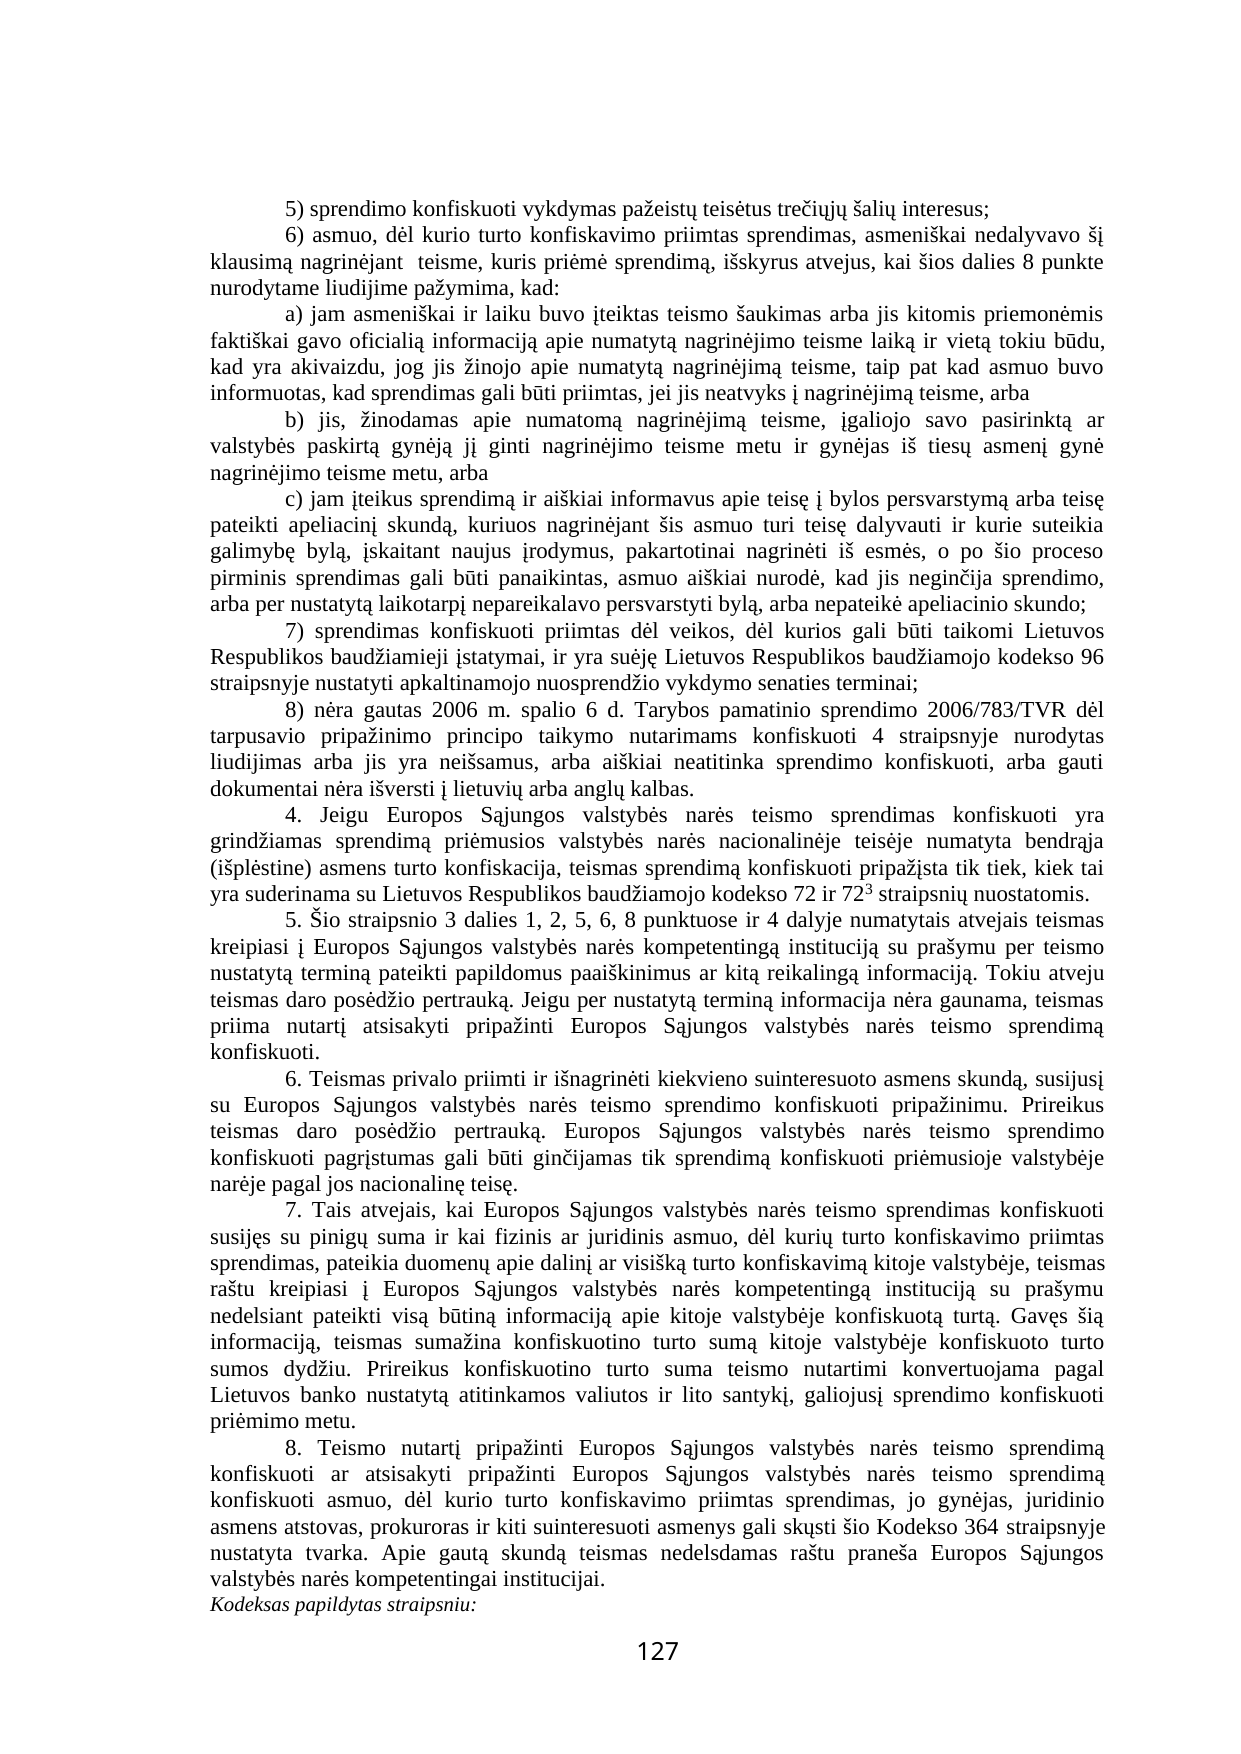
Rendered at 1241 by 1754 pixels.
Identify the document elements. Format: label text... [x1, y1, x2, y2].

text 7. Tais atvejais, kai Europos Sąjungos valstybės narės teismo sprendimas konfiskuoti susijęs su pinigų suma ir kai fizinis ar juridinis asmuo, dėl kurių turto konfiskavimo priimtas sprendimas, pateikia duomenų apie dalinį ar visišką turto konfiskavimą kitoje valstybėje, teismas raštu kreipiasi į Europos Sąjungos valstybės narės kompetentingą instituciją su prašymu nedelsiant pateikti visą būtiną informaciją apie kitoje valstybėje konfiskuotą turtą. Gavęs šią informaciją, teismas sumažina konfiskuotino turto sumą kitoje valstybėje konfiskuoto turto sumos dydžiu. Prireikus konfiskuotino turto suma teismo nutartimi konvertuojama pagal Lietuvos banko nustatytą atitinkamos valiutos ir lito santykį, galiojusį sprendimo konfiskuoti priėmimo metu. [210, 1196, 1106, 1434]
text b) jis, žinodamas apie numatomą nagrinėjimą teisme, įgaliojo savo pasirinktą ar valstybės paskirtą gynėją jį ginti nagrinėjimo teisme metu ir gynėjas iš tiesų asmenį gynė nagrinėjimo teisme metu, arba [210, 406, 1106, 485]
text a) jam asmeniškai ir laiku buvo įteiktas teismo šaukimas arba jis kitomis priemonėmis faktiškai gavo oficialią informaciją apie numatytą nagrinėjimo teisme laiką ir vietą tokiu būdu, kad yra akivaizdu, jog jis žinojo apie numatytą nagrinėjimą teisme, taip pat kad asmuo buvo informuotas, kad sprendimas gali būti priimtas, jei jis neatvyks į nagrinėjimą teisme, arba [210, 300, 1106, 406]
text 5. Šio straipsnio 3 dalies 1, 2, 5, 6, 8 punktuose ir 4 dalyje numatytais atvejais teismas kreipiasi į Europos Sąjungos valstybės narės kompetentingą instituciją su prašymu per teismo nustatytą terminą pateikti papildomus paaiškinimus ar kitą reikalingą informaciją. Tokiu atveju teismas daro posėdžio pertrauką. Jeigu per nustatytą terminą informacija nėra gaunama, teismas priima nutartį atsisakyti pripažinti Europos Sąjungos valstybės narės teismo sprendimą konfiskuoti. [210, 907, 1106, 1065]
text 6. Teismas privalo priimti ir išnagrinėti kiekvieno suinteresuoto asmens skundą, susijusį su Europos Sąjungos valstybės narės teismo sprendimo konfiskuoti pripažinimu. Prireikus teismas daro posėdžio pertrauką. Europos Sąjungos valstybės narės teismo sprendimo konfiskuoti pagrįstumas gali būti ginčijamas tik sprendimą konfiskuoti priėmusioje valstybėje narėje pagal jos nacionalinę teisę. [210, 1065, 1106, 1196]
text 5) sprendimo konfiskuoti vykdymas pažeistų teisėtus trečiųjų šalių interesus; [210, 195, 1106, 221]
text 4. Jeigu Europos Sąjungos valstybės narės teismo sprendimas konfiskuoti yra grindžiamas sprendimą priėmusios valstybės narės nacionalinėje teisėje numatyta bendrąja (išplėstine) asmens turto konfiskacija, teismas sprendimą konfiskuoti pripažįsta tik tiek, kiek tai yra suderinama su Lietuvos Respublikos baudžiamojo kodekso 72 ir 723 straipsnių nuostatomis. [210, 801, 1106, 907]
text c) jam įteikus sprendimą ir aiškiai informavus apie teisę į bylos persvarstymą arba teisę pateikti apeliacinį skundą, kuriuos nagrinėjant šis asmuo turi teisę dalyvauti ir kurie suteikia galimybę bylą, įskaitant naujus įrodymus, pakartotinai nagrinėti iš esmės, o po šio proceso pirminis sprendimas gali būti panaikintas, asmuo aiškiai nurodė, kad jis neginčija sprendimo, arba per nustatytą laikotarpį nepareikalavo persvarstyti bylą, arba nepateikė apeliacinio skundo; [210, 485, 1106, 617]
text 8. Teismo nutartį pripažinti Europos Sąjungos valstybės narės teismo sprendimą konfiskuoti ar atsisakyti pripažinti Europos Sąjungos valstybės narės teismo sprendimą konfiskuoti asmuo, dėl kurio turto konfiskavimo priimtas sprendimas, jo gynėjas, juridinio asmens atstovas, prokuroras ir kiti suinteresuoti asmenys gali skųsti šio Kodekso 364 straipsnyje nustatyta tvarka. Apie gautą skundą teismas nedelsdamas raštu praneša Europos Sąjungos valstybės narės kompetentingai institucijai. [210, 1434, 1106, 1592]
text 8) nėra gautas 2006 m. spalio 6 d. Tarybos pamatinio sprendimo 2006/783/TVR dėl tarpusavio pripažinimo principo taikymo nutarimams konfiskuoti 4 straipsnyje nurodytas liudijimas arba jis yra neišsamus, arba aiškiai neatitinka sprendimo konfiskuoti, arba gauti dokumentai nėra išversti į lietuvių arba anglų kalbas. [210, 696, 1106, 801]
text 7) sprendimas konfiskuoti priimtas dėl veikos, dėl kurios gali būti taikomi Lietuvos Respublikos baudžiamieji įstatymai, ir yra suėję Lietuvos Respublikos baudžiamojo kodekso 96 straipsnyje nustatyti apkaltinamojo nuosprendžio vykdymo senaties terminai; [210, 617, 1106, 696]
text 6) asmuo, dėl kurio turto konfiskavimo priimtas sprendimas, asmeniškai nedalyvavo šį klausimą nagrinėjant teisme, kuris priėmė sprendimą, išskyrus atvejus, kai šios dalies 8 punkte nurodytame liudijime pažymima, kad: [210, 221, 1106, 300]
text Kodeksas papildytas straipsniu: [210, 1592, 1106, 1616]
